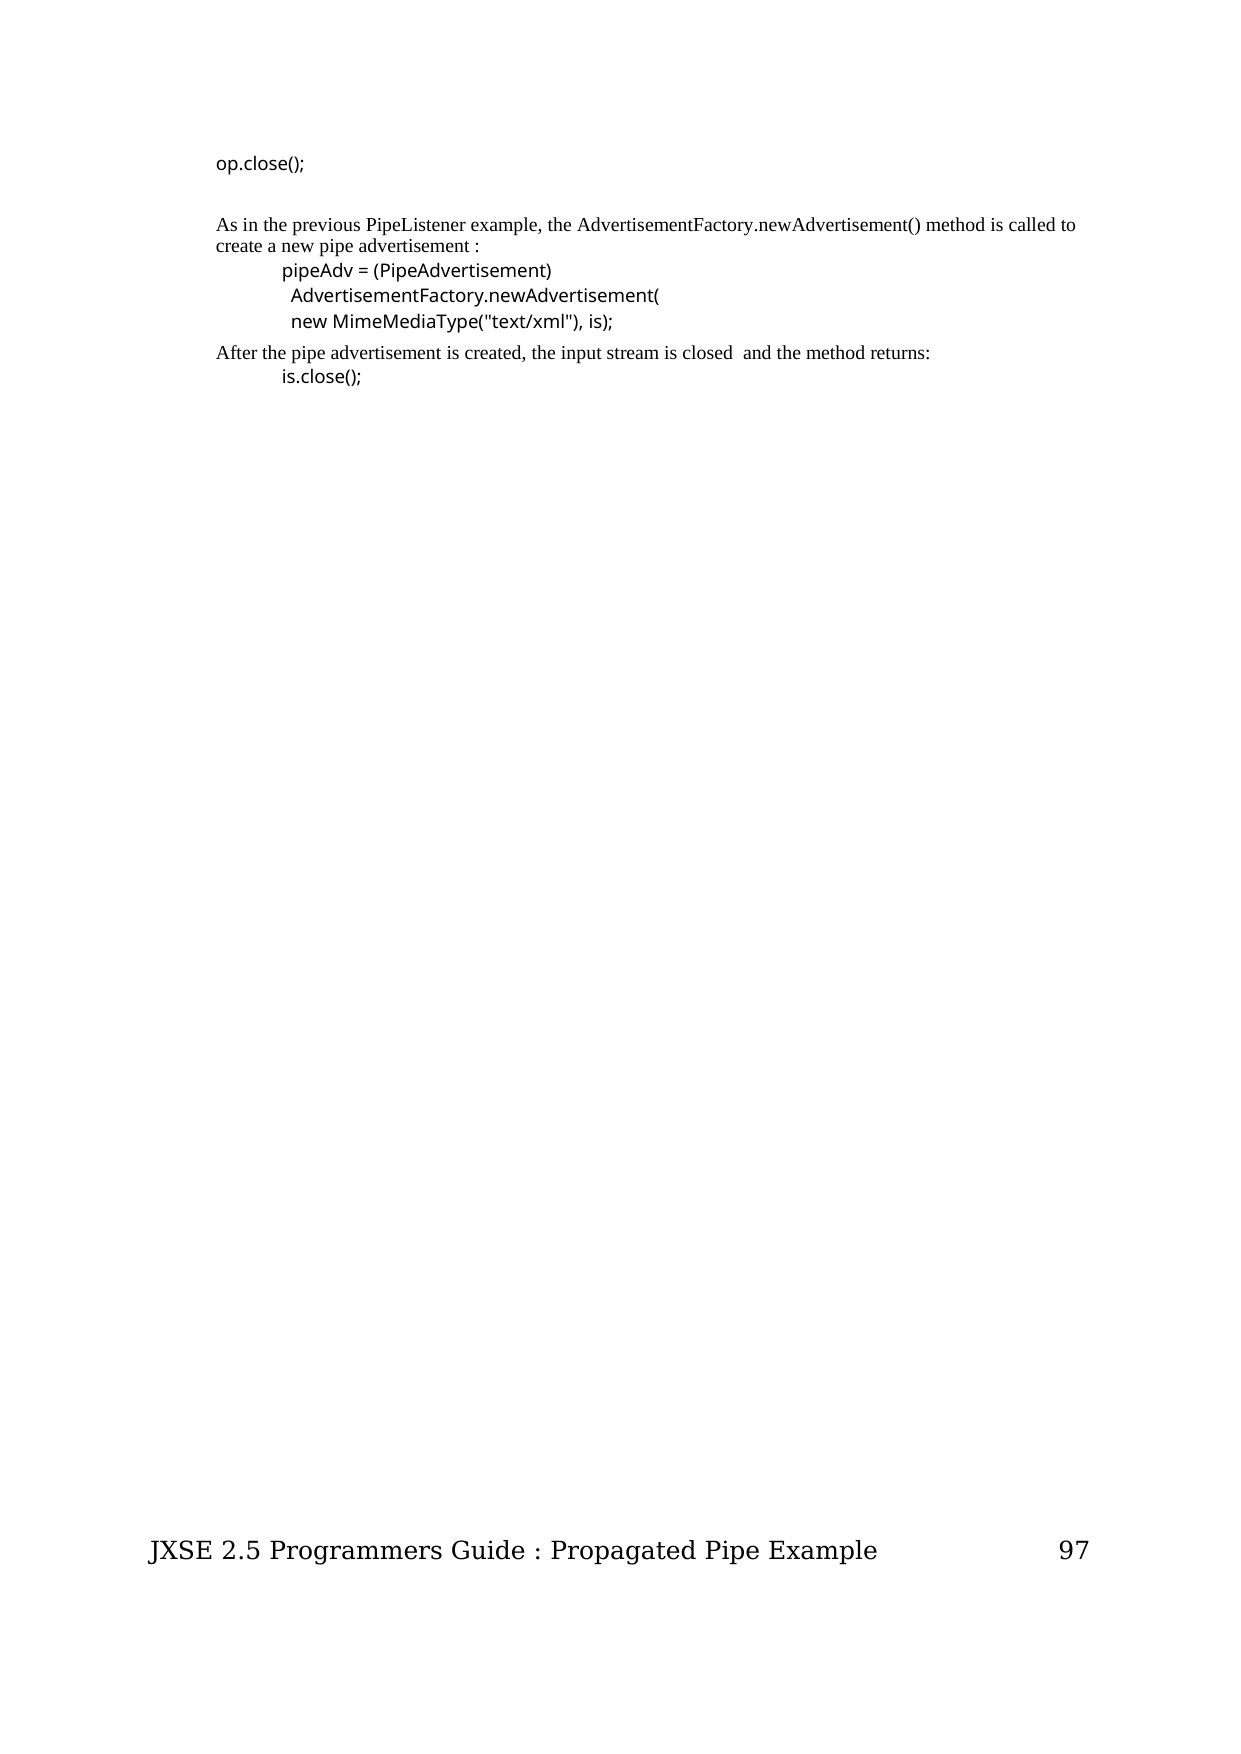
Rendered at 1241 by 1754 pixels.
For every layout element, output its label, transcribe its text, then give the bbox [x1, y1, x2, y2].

text As in the previous PipeListener example, the AdvertisementFactory.newAdvertisement() method is called to create a new pipe advertisement : [216, 213, 1090, 257]
text pipeAdv = (PipeAdvertisement) [216, 257, 1090, 282]
text op.close(); [216, 150, 1090, 176]
text After the pipe advertisement is created, the input stream is closed and the method returns: [216, 342, 1090, 364]
text AdvertisementFactory.newAdvertisement( [216, 282, 1090, 308]
text is.close(); [216, 364, 1090, 389]
text new MimeMediaType("text/xml"), is); [216, 308, 1090, 333]
